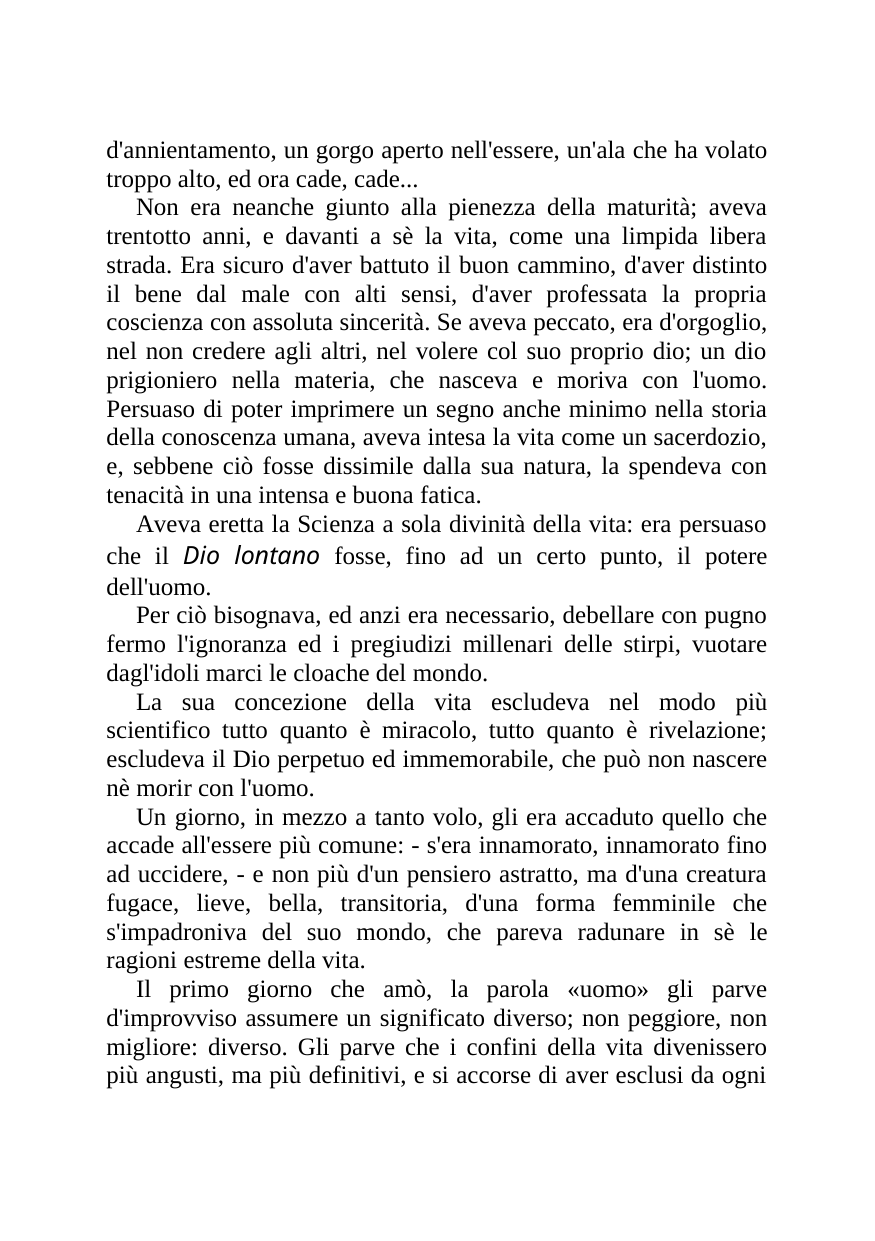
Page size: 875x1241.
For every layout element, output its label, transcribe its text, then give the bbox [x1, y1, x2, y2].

text Un giorno, in mezzo a tanto volo, gli era accaduto quello che accade all'essere più comune: - s'era innamorato, innamorato fino ad uccidere, - e non più d'un pensiero astratto, ma d'una creatura fugace, lieve, bella, transitoria, d'una forma femminile che s'impadroniva del suo mondo, che pareva radunare in sè le ragioni estreme della vita. [106, 802, 768, 974]
text Non era neanche giunto alla pienezza della maturità; aveva trentotto anni, e davanti a sè la vita, come una limpida libera strada. Era sicuro d'aver battuto il buon cammino, d'aver distinto il bene dal male con alti sensi, d'aver professata la propria coscienza con assoluta sincerità. Se aveva peccato, era d'orgoglio, nel non credere agli altri, nel volere col suo proprio dio; un dio prigioniero nella materia, che nasceva e moriva con l'uomo. Persuaso di poter imprimere un segno anche minimo nella storia della conoscenza umana, aveva intesa la vita come un sacerdozio, e, sebbene ciò fosse dissimile dalla sua natura, la spendeva con tenacità in una intensa e buona fatica. [106, 192, 768, 509]
text Il primo giorno che amò, la parola «uomo» gli parve d'improvviso assumere un significato diverso; non peggiore, non migliore: diverso. Gli parve che i confini della vita divenissero più angusti, ma più definitivi, e si accorse di aver esclusi da ogni [106, 974, 768, 1089]
text Aveva eretta la Scienza a sola divinità della vita: era persuaso che il Dio lontano fosse, fino ad un certo punto, il potere dell'uomo. [106, 509, 768, 600]
text La sua concezione della vita escludeva nel modo più scientifico tutto quanto è miracolo, tutto quanto è rivelazione; escludeva il Dio perpetuo ed immemorabile, che può non nascere nè morir con l'uomo. [106, 687, 768, 802]
text d'annientamento, un gorgo aperto nell'essere, un'ala che ha volato troppo alto, ed ora cade, cade... [106, 135, 768, 192]
text Per ciò bisognava, ed anzi era necessario, debellare con pugno fermo l'ignoranza ed i pregiudizi millenari delle stirpi, vuotare dagl'idoli marci le cloache del mondo. [106, 600, 768, 687]
